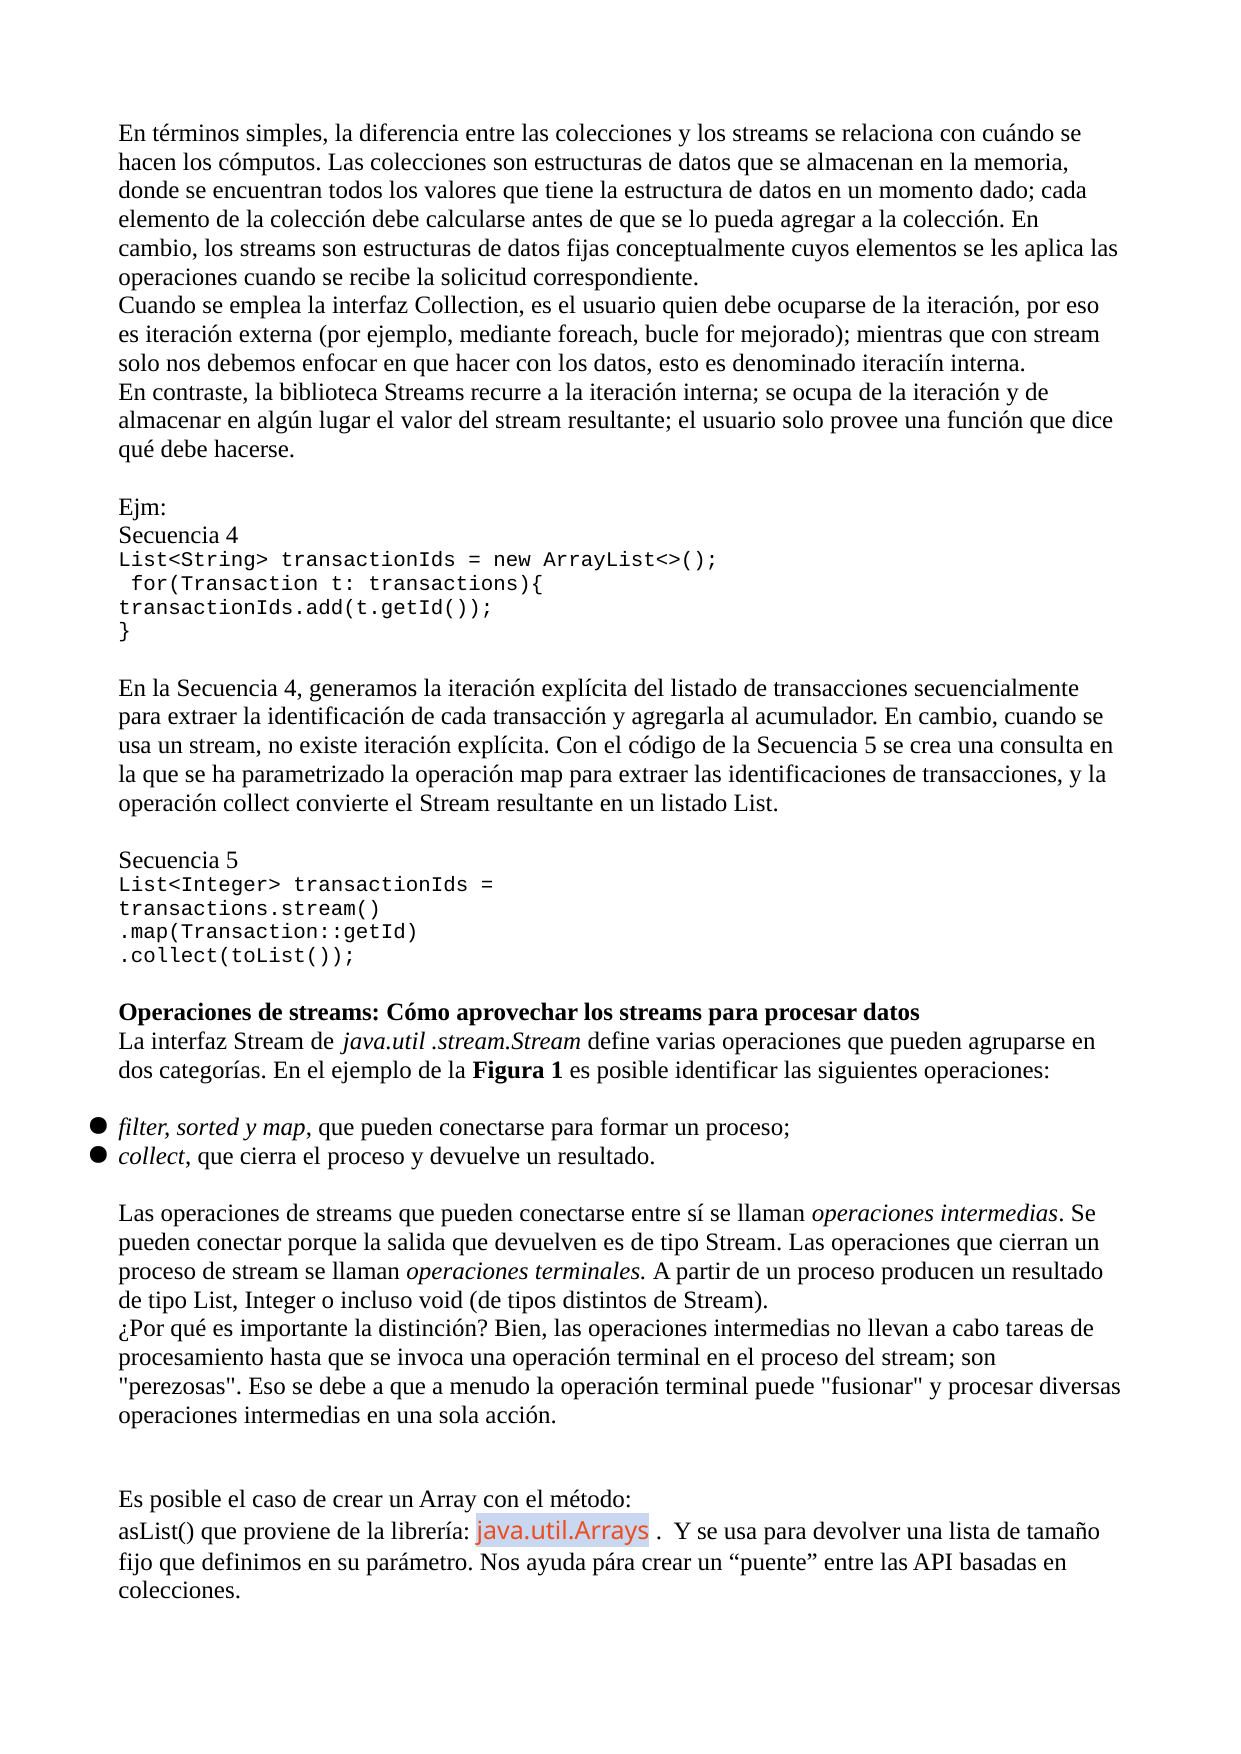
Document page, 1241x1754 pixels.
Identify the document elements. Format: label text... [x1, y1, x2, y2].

text Las operaciones de streams que pueden conectarse entre sí se llaman operaciones intermedias. Se pueden conectar porque la salida que devuelven es de tipo Stream. Las operaciones que cierran un proceso de stream se llaman operaciones terminales. A partir de un proceso producen un resultado de tipo List, Integer o incluso void (de tipos distintos de Stream). [118, 1198, 1122, 1313]
text .collect(toList()); [118, 945, 1122, 968]
text Secuencia 5 [118, 845, 1122, 874]
text asList() que proviene de la librería: java.util.Arrays . Y se usa para devolver una lista de tamaño fijo que definimos en su parámetro. Nos ayuda pára crear un “puente” entre las API basadas en colecciones. [118, 1513, 1122, 1604]
list filter, sorted y map, que pueden conectarse para formar un proceso; [118, 1112, 1122, 1141]
text En contraste, la biblioteca Streams recurre a la iteración interna; se ocupa de la iteración y de almacenar en algún lugar el valor del stream resultante; el usuario solo provee una función que dice qué debe hacerse. [118, 377, 1122, 463]
text En términos simples, la diferencia entre las colecciones y los streams se relaciona con cuándo se hacen los cómputos. Las colecciones son estructuras de datos que se almacenan en la memoria, donde se encuentran todos los valores que tiene la estructura de datos en un momento dado; cada elemento de la colección debe calcularse antes de que se lo pueda agregar a la colección. En cambio, los streams son estructuras de datos fijas conceptualmente cuyos elementos se les aplica las operaciones cuando se recibe la solicitud correspondiente. [118, 118, 1122, 291]
text .map(Transaction::getId) [118, 921, 1122, 945]
text } [118, 620, 1122, 644]
text List<String> transactionIds = new ArrayList<>(); [118, 549, 1122, 573]
text Ejm: [118, 492, 1122, 521]
text for(Transaction t: transactions){ [118, 573, 1122, 597]
text Operaciones de streams: Cómo aprovechar los streams para procesar datos La interfaz Stream de java.util .stream.Stream define varias operaciones que pueden agruparse en dos categorías. En el ejemplo de la Figura 1 es posible identificar las siguientes operaciones: [118, 997, 1122, 1083]
text Cuando se emplea la interfaz Collection, es el usuario quien debe ocuparse de la iteración, por eso es iteración externa (por ejemplo, mediante foreach, bucle for mejorado); mientras que con stream solo nos debemos enfocar en que hacer con los datos, esto es denominado iteraciín interna. [118, 291, 1122, 377]
text List<Integer> transactionIds = [118, 874, 1122, 898]
list collect, que cierra el proceso y devuelve un resultado. [118, 1141, 1122, 1170]
text En la Secuencia 4, generamos la iteración explícita del listado de transacciones secuencialmente para extraer la identificación de cada transacción y agregarla al acumulador. En cambio, cuando se usa un stream, no existe iteración explícita. Con el código de la Secuencia 5 se crea una consulta en la que se ha parametrizado la operación map para extraer las identificaciones de transacciones, y la operación collect convierte el Stream resultante en un listado List. [118, 673, 1122, 816]
text Es posible el caso de crear un Array con el método: [118, 1484, 1122, 1513]
text ¿Por qué es importante la distinción? Bien, las operaciones intermedias no llevan a cabo tareas de procesamiento hasta que se invoca una operación terminal en el proceso del stream; son "perezosas". Eso se debe a que a menudo la operación terminal puede "fusionar" y procesar diversas operaciones intermedias en una sola acción. [118, 1313, 1122, 1428]
text transactionIds.add(t.getId()); [118, 597, 1122, 620]
text transactions.stream() [118, 898, 1122, 921]
text Secuencia 4 [118, 521, 1122, 549]
